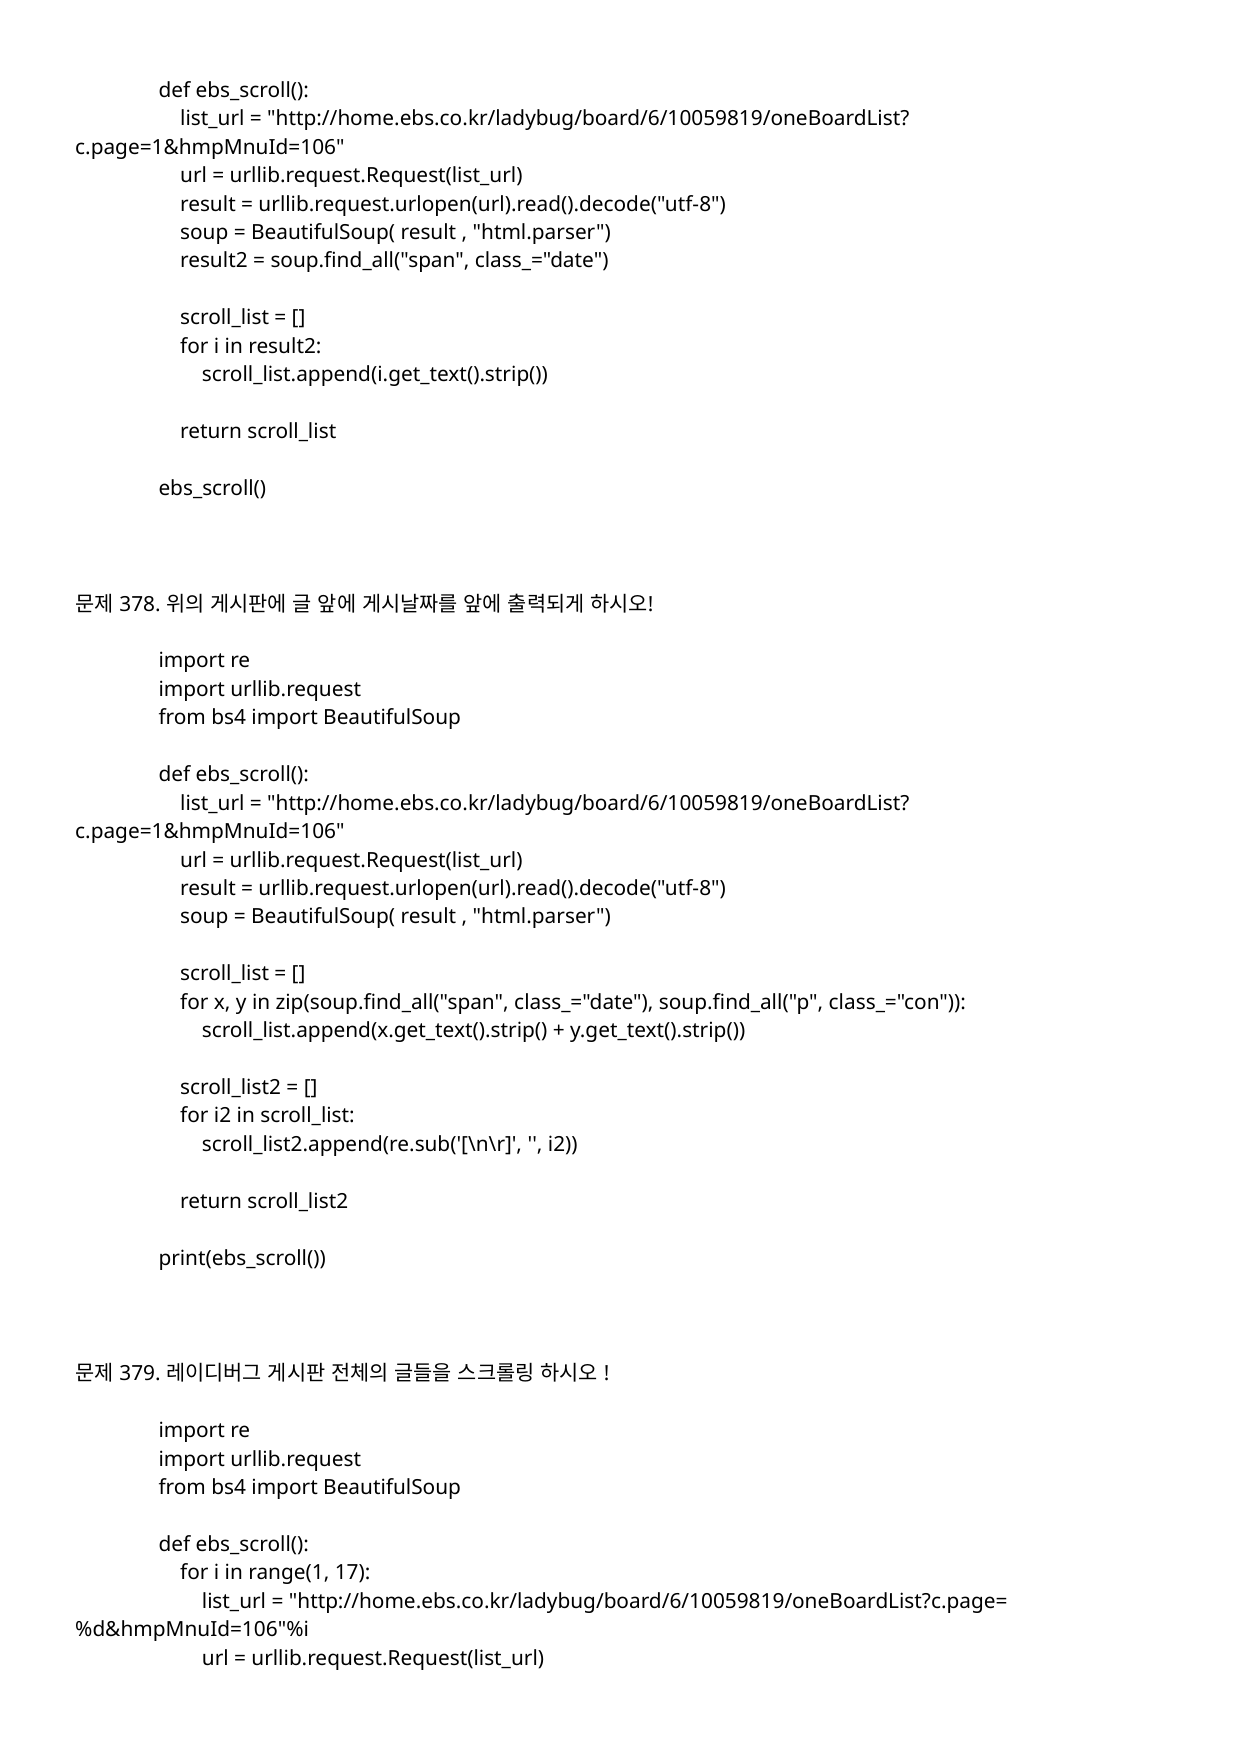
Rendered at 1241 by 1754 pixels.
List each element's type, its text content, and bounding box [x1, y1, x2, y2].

text result = urllib.request.urlopen(url).read().decode("utf-8") [75, 189, 1165, 217]
text scroll_list.append(i.get_text().strip()) [75, 359, 1165, 388]
text for i in range(1, 17): [75, 1557, 1165, 1586]
text soup = BeautifulSoup( result , "html.parser") [75, 902, 1165, 930]
text 문제 379. 레이디버그 게시판 전체의 글들을 스크롤링 하시오 ! [75, 1357, 1165, 1387]
text url = urllib.request.Request(list_url) [75, 1643, 1165, 1671]
text import urllib.request [75, 1444, 1165, 1472]
text scroll_list2 = [] [75, 1072, 1165, 1101]
text scroll_list = [] [75, 302, 1165, 331]
text url = urllib.request.Request(list_url) [75, 160, 1165, 189]
text list_url = "http://home.ebs.co.kr/ladybug/board/6/10059819/oneBoardList?c.page=%d&hmpMnuId=106"%i [75, 1586, 1165, 1643]
text import urllib.request [75, 674, 1165, 702]
text return scroll_list [75, 416, 1165, 445]
text import re [75, 646, 1165, 674]
text scroll_list.append(x.get_text().strip() + y.get_text().strip()) [75, 1015, 1165, 1044]
text list_url = "http://home.ebs.co.kr/ladybug/board/6/10059819/oneBoardList?c.page=1&hmpMnuId=106" [75, 788, 1165, 845]
text for i2 in scroll_list: [75, 1101, 1165, 1129]
text url = urllib.request.Request(list_url) [75, 845, 1165, 873]
text 문제 378. 위의 게시판에 글 앞에 게시날짜를 앞에 출력되게 하시오! [75, 587, 1165, 617]
text list_url = "http://home.ebs.co.kr/ladybug/board/6/10059819/oneBoardList?c.page=1&hmpMnuId=106" [75, 103, 1165, 160]
text def ebs_scroll(): [75, 759, 1165, 788]
text result2 = soup.find_all("span", class_="date") [75, 246, 1165, 274]
text ebs_scroll() [75, 473, 1165, 502]
text from bs4 import BeautifulSoup [75, 702, 1165, 731]
text print(ebs_scroll()) [75, 1243, 1165, 1271]
text scroll_list = [] [75, 958, 1165, 987]
text def ebs_scroll(): [75, 75, 1165, 103]
text return scroll_list2 [75, 1186, 1165, 1214]
text result = urllib.request.urlopen(url).read().decode("utf-8") [75, 873, 1165, 902]
text def ebs_scroll(): [75, 1529, 1165, 1557]
text from bs4 import BeautifulSoup [75, 1472, 1165, 1501]
text scroll_list2.append(re.sub('[\n\r]', '', i2)) [75, 1129, 1165, 1157]
text for i in result2: [75, 331, 1165, 359]
text soup = BeautifulSoup( result , "html.parser") [75, 217, 1165, 246]
text import re [75, 1415, 1165, 1444]
text for x, y in zip(soup.find_all("span", class_="date"), soup.find_all("p", class_="con")): [75, 987, 1165, 1015]
